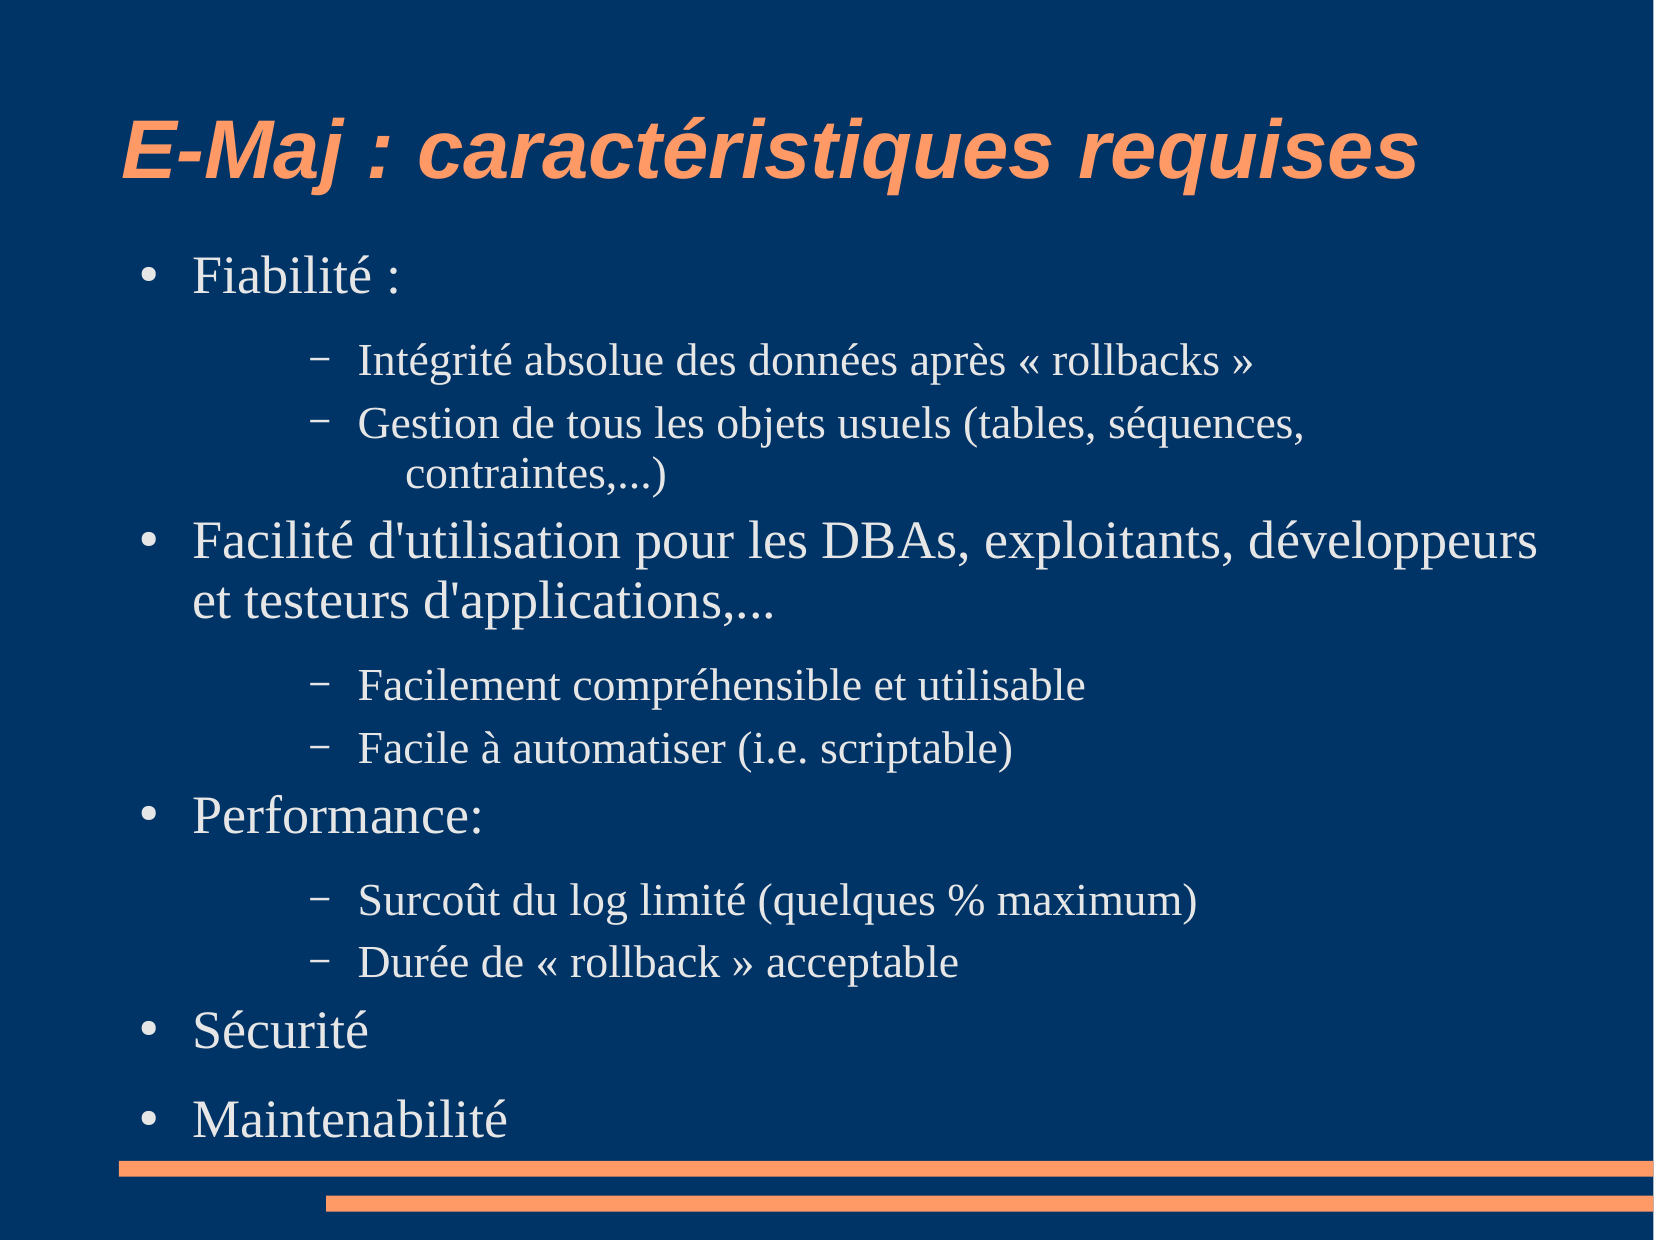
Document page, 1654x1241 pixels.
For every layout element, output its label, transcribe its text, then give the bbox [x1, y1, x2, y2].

list Fiabilité : Intégrité absolue des données après « rollbacks » Gestion de tous les objets usuels (tables, séquences, contraintes,...) Facilité d'utilisation pour les DBAs, exploitants, développeurs et testeurs d'applications,... Facilement compréhensible et utilisable Facile à automatiser (i.e. scriptable) Performance: Surcoût du log limité (quelques % maximum) Durée de « rollback » acceptable Sécurité Maintenabilité [121, 245, 1561, 1158]
title E-Maj : caractéristiques requises [121, 53, 1534, 245]
